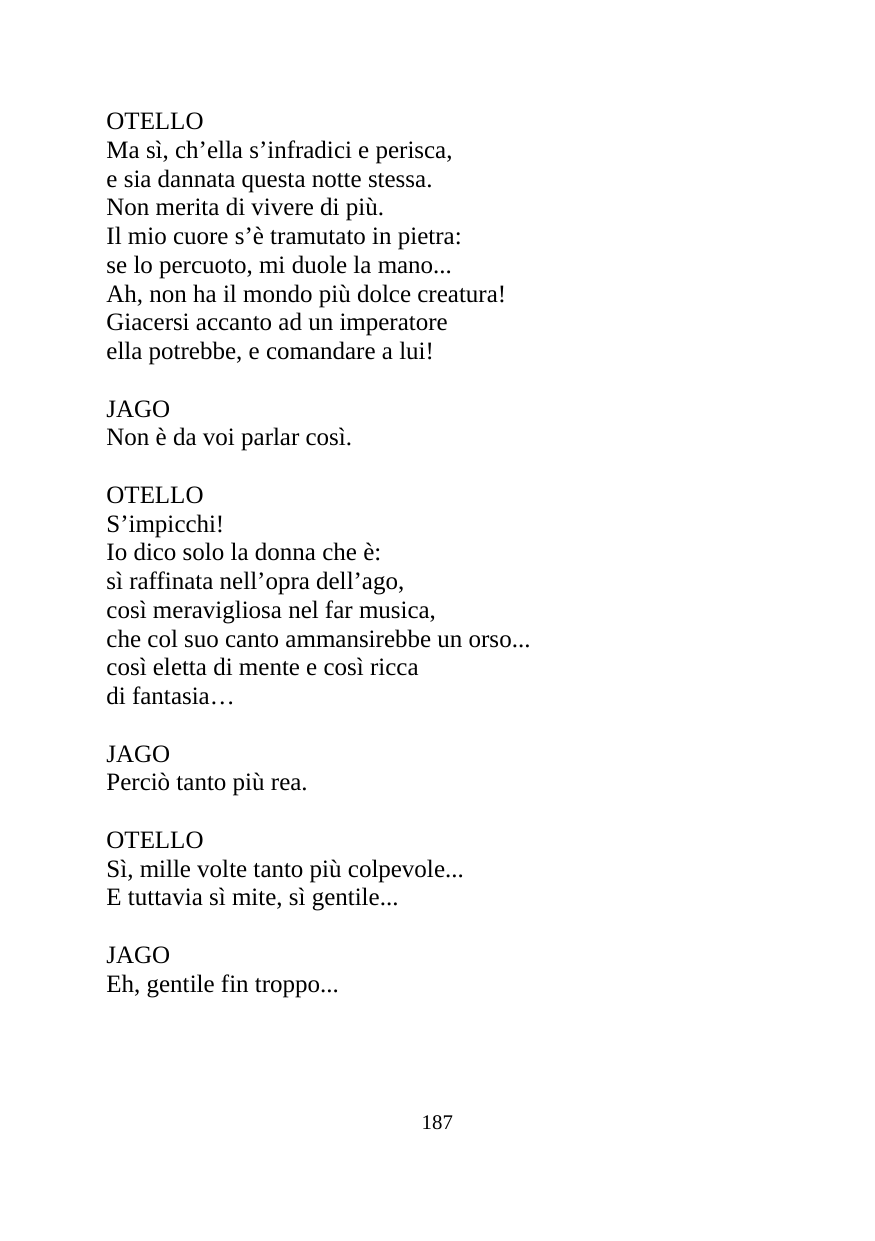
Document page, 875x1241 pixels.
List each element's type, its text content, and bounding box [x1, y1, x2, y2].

text OTELLO Sì, mille volte tanto più colpevole... [106, 825, 768, 882]
text OTELLO S’impicchi! [106, 480, 768, 537]
text sì raffinata nell’opra dell’ago, [106, 566, 768, 595]
text Giacersi accanto ad un imperatore [106, 307, 768, 336]
text JAGO Eh, gentile fin troppo... [106, 940, 768, 997]
text di fantasia… [106, 681, 768, 710]
text così meravigliosa nel far musica, [106, 595, 768, 624]
text OTELLO Ma sì, ch’ella s’infradici e perisca, [106, 106, 768, 164]
text così eletta di mente e così ricca [106, 652, 768, 681]
text Io dico solo la donna che è: [106, 537, 768, 566]
text JAGO Perciò tanto più rea. [106, 739, 768, 796]
text se lo percuoto, mi duole la mano... [106, 250, 768, 279]
text E tuttavia sì mite, sì gentile... [106, 882, 768, 911]
text Ah, non ha il mondo più dolce creatura! [106, 279, 768, 307]
text e sia dannata questa notte stessa. [106, 164, 768, 192]
text Il mio cuore s’è tramutato in pietra: [106, 221, 768, 250]
text ella potrebbe, e comandare a lui! [106, 336, 768, 365]
text che col suo canto ammansirebbe un orso... [106, 624, 768, 652]
text JAGO Non è da voi parlar così. [106, 394, 768, 451]
text Non merita di vivere di più. [106, 192, 768, 221]
